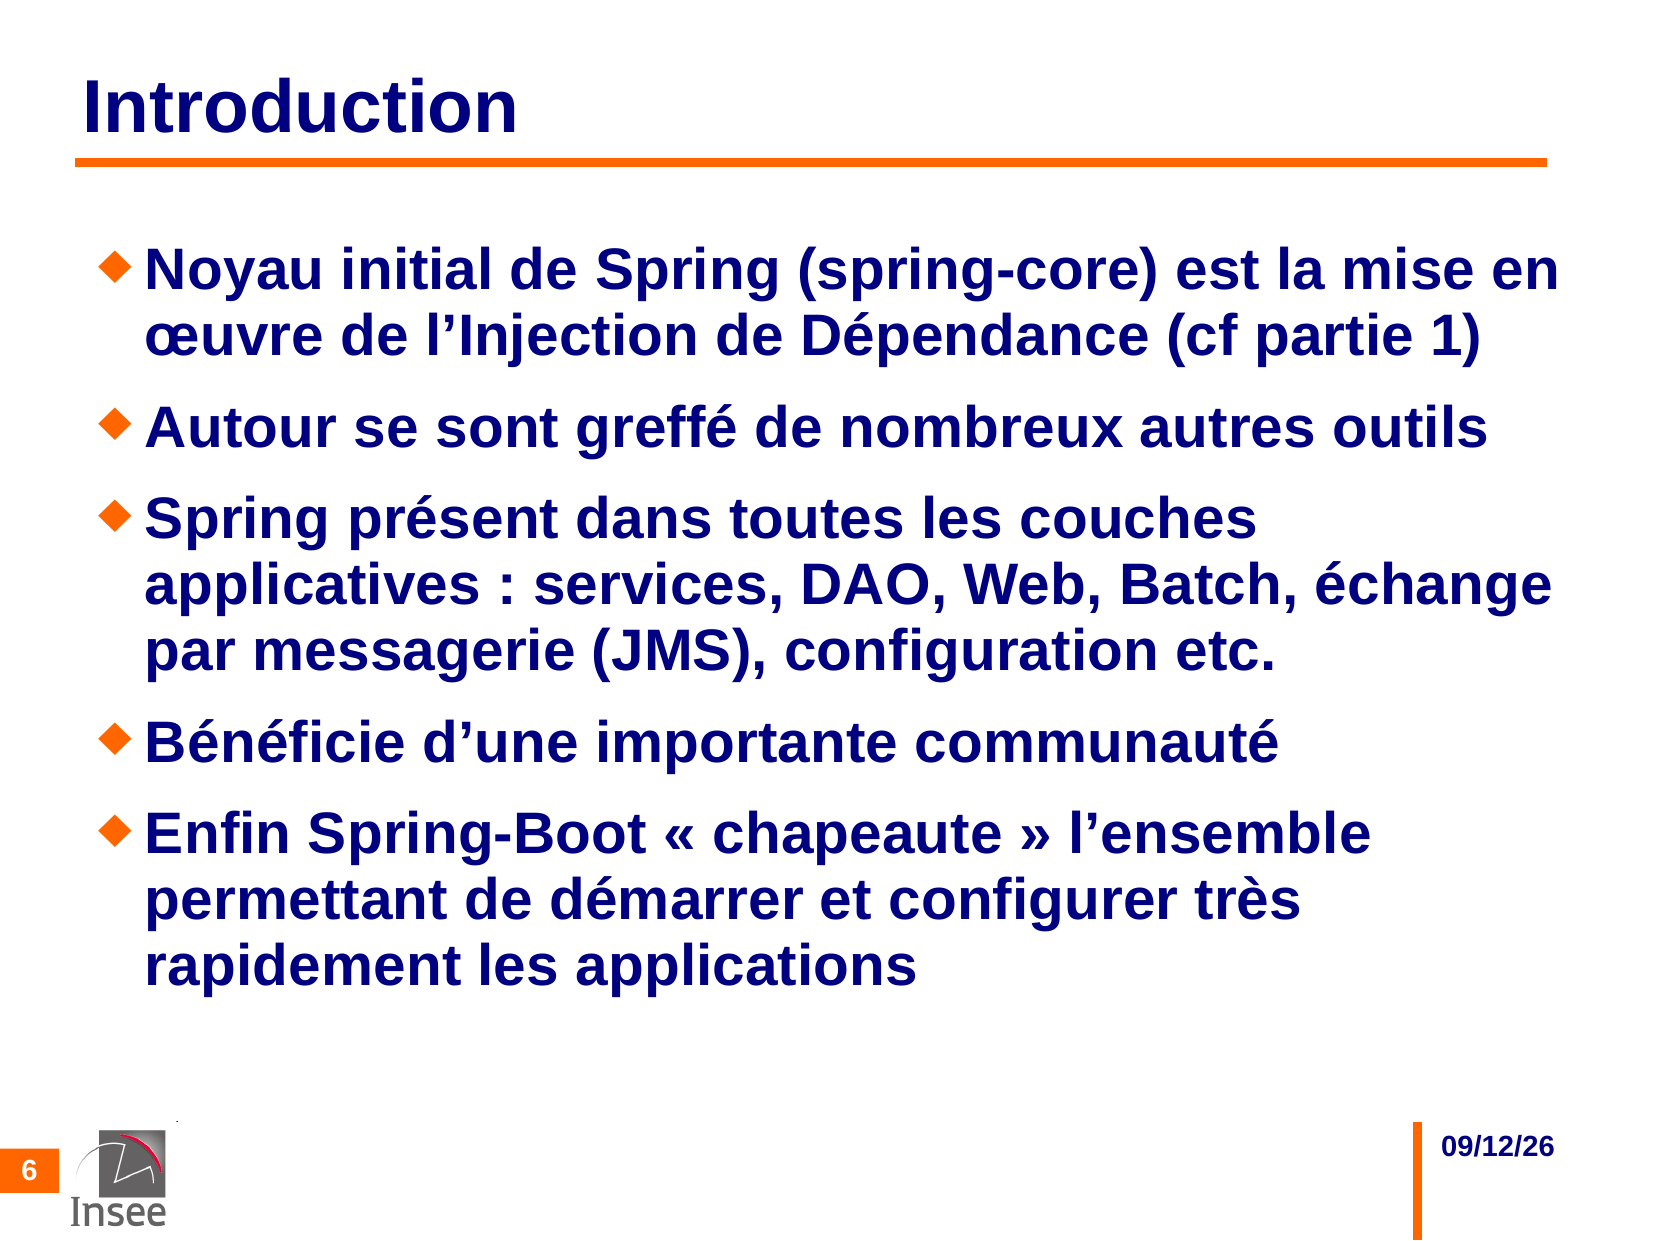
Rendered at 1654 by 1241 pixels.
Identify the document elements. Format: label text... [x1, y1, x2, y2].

list Noyau initial de Spring (spring-core) est la mise en œuvre de l’Injection de Dépendance (cf partie 1) Autour se sont greffé de nombreux autres outils Spring présent dans toutes les couches applicatives : services, DAO, Web, Batch, échange par messagerie (JMS), configuration etc. Bénéficie d’une importante communauté Enfin Spring-Boot « chapeaute » l’ensemble permettant de démarrer et configurer très rapidement les applications [82, 236, 1571, 1052]
title Introduction [82, 49, 1619, 163]
picture [62, 1121, 178, 1241]
